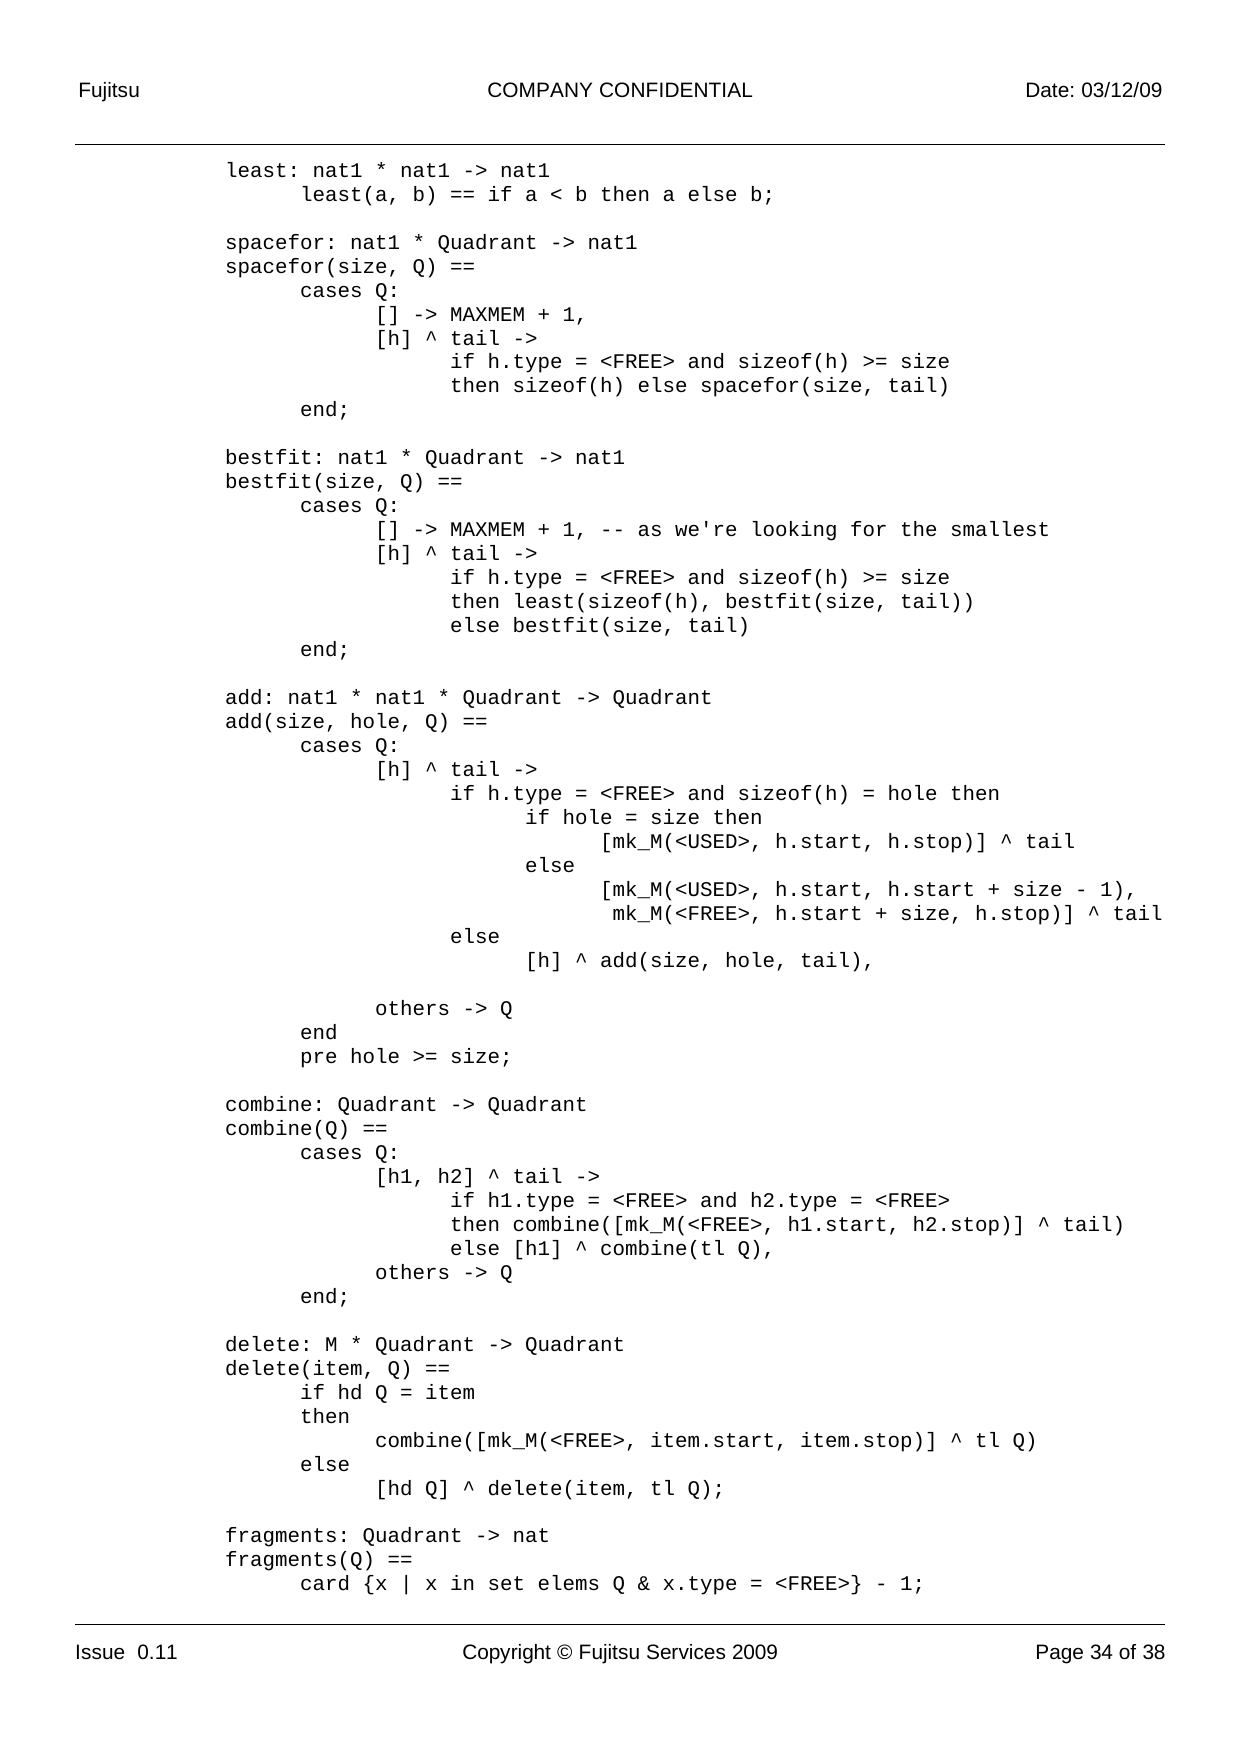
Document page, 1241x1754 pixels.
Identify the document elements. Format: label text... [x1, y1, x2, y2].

text end; [225, 1286, 1165, 1310]
text then [225, 1406, 1165, 1429]
text [] -> MAXMEM + 1, [225, 303, 1165, 327]
text cases Q: [225, 495, 1165, 519]
text pre hole >= size; [225, 1046, 1165, 1070]
text [hd Q] ^ delete(item, tl Q); [225, 1477, 1165, 1501]
text bestfit: nat1 * Quadrant -> nat1 [225, 447, 1165, 471]
text add: nat1 * nat1 * Quadrant -> Quadrant [225, 687, 1165, 711]
text spacefor: nat1 * Quadrant -> nat1 [225, 232, 1165, 256]
text end; [225, 399, 1165, 423]
text combine(Q) == [225, 1118, 1165, 1142]
text if hd Q = item [225, 1382, 1165, 1406]
text delete(item, Q) == [225, 1358, 1165, 1382]
text then sizeof(h) else spacefor(size, tail) [225, 375, 1165, 399]
text fragments: Quadrant -> nat [225, 1525, 1165, 1549]
text if h.type = <FREE> and sizeof(h) >= size [225, 351, 1165, 375]
text combine([mk_M(<FREE>, item.start, item.stop)] ^ tl Q) [225, 1429, 1165, 1453]
text mk_M(<FREE>, h.start + size, h.stop)] ^ tail [225, 902, 1165, 926]
text card {x | x in set elems Q & x.type = <FREE>} - 1; [225, 1573, 1165, 1597]
text then least(sizeof(h), bestfit(size, tail)) [225, 591, 1165, 615]
text cases Q: [225, 279, 1165, 303]
text else [225, 1453, 1165, 1477]
text then combine([mk_M(<FREE>, h1.start, h2.stop)] ^ tail) [225, 1214, 1165, 1238]
text add(size, hole, Q) == [225, 711, 1165, 735]
text [] -> MAXMEM + 1, -- as we're looking for the smallest [225, 519, 1165, 543]
text [h] ^ tail -> [225, 327, 1165, 351]
text fragments(Q) == [225, 1549, 1165, 1573]
text cases Q: [225, 735, 1165, 759]
text combine: Quadrant -> Quadrant [225, 1094, 1165, 1118]
text [h] ^ tail -> [225, 543, 1165, 567]
text others -> Q [225, 1262, 1165, 1286]
text [h] ^ add(size, hole, tail), [225, 950, 1165, 974]
text if h1.type = <FREE> and h2.type = <FREE> [225, 1190, 1165, 1214]
text else [225, 926, 1165, 950]
text else bestfit(size, tail) [225, 615, 1165, 639]
text [mk_M(<USED>, h.start, h.start + size - 1), [225, 878, 1165, 902]
text [h] ^ tail -> [225, 759, 1165, 783]
text if h.type = <FREE> and sizeof(h) >= size [225, 567, 1165, 591]
text if h.type = <FREE> and sizeof(h) = hole then [225, 783, 1165, 807]
text if hole = size then [225, 807, 1165, 831]
text end; [225, 639, 1165, 663]
text cases Q: [225, 1142, 1165, 1166]
text bestfit(size, Q) == [225, 471, 1165, 495]
text least(a, b) == if a < b then a else b; [225, 184, 1165, 208]
text [mk_M(<USED>, h.start, h.stop)] ^ tail [225, 831, 1165, 854]
text else [h1] ^ combine(tl Q), [225, 1238, 1165, 1262]
text delete: M * Quadrant -> Quadrant [225, 1334, 1165, 1358]
text least: nat1 * nat1 -> nat1 [225, 160, 1165, 184]
text spacefor(size, Q) == [225, 256, 1165, 279]
text else [225, 854, 1165, 878]
text [h1, h2] ^ tail -> [225, 1166, 1165, 1190]
text others -> Q [225, 998, 1165, 1022]
text end [225, 1022, 1165, 1046]
